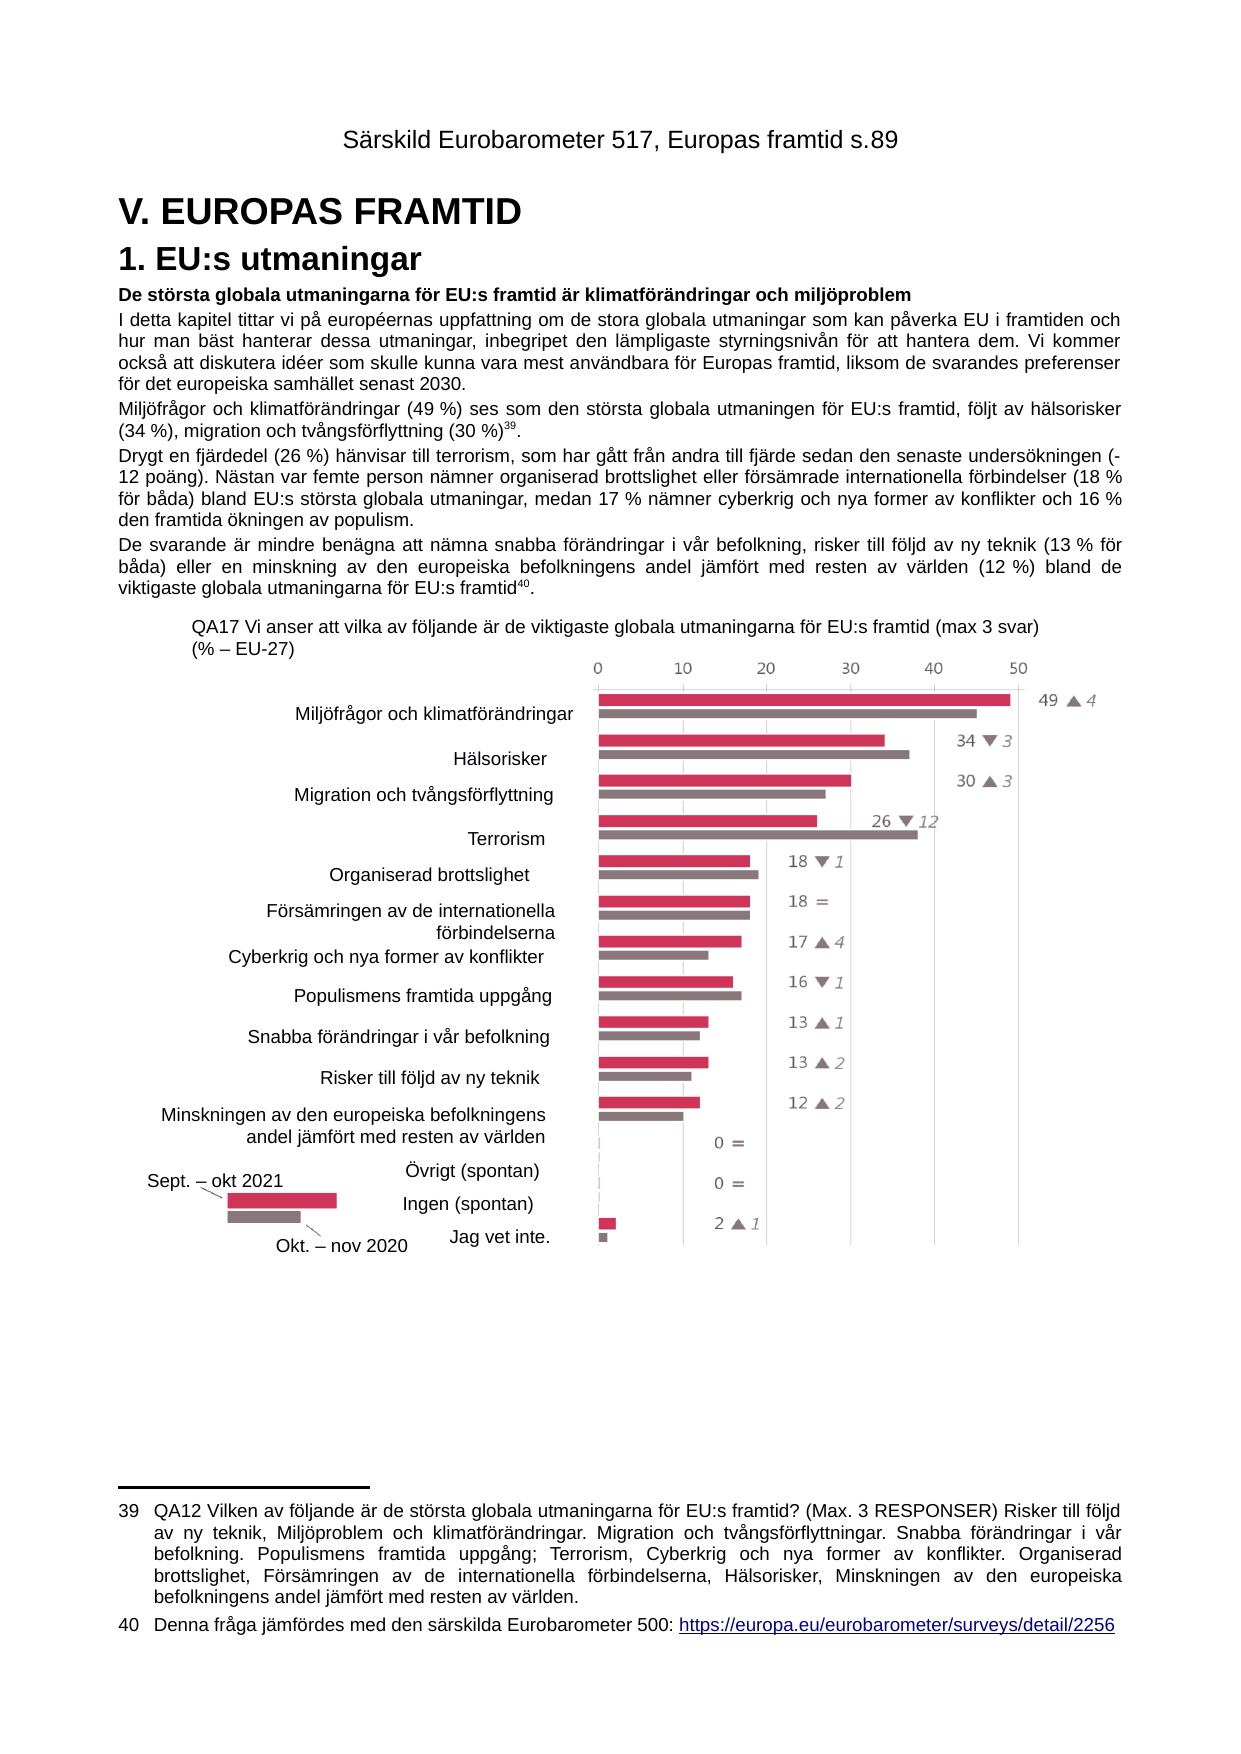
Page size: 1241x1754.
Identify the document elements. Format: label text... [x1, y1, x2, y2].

subtitle V. EUROPAS FRAMTID [118, 189, 1122, 232]
subtitle 1. EU:s utmaningar [118, 239, 1122, 277]
text Drygt en fjärdedel (26 %) hänvisar till terrorism, som har gått från andra till fjärde sedan den senaste undersökningen (-12 poäng). Nästan var femte person nämner organiserad brottslighet eller försämrade internationella förbindelser (18 % för båda) bland EU:s största globala utmaningar, medan 17 % nämner cyberkrig och nya former av konflikter och 16 % den framtida ökningen av populism. [118, 444, 1122, 531]
text Miljöfrågor och klimatförändringar (49 %) ses som den största globala utmaningen för EU:s framtid, följt av hälsorisker (34 %), migration och tvångsförflyttning (30 %). [118, 398, 1122, 441]
picture [583, 646, 1114, 1245]
picture [194, 1182, 340, 1237]
text QA12 Vilken av följande är de största globala utmaningarna för EU:s framtid? (Max. 3 RESPONSER) Risker till följd av ny teknik, Miljöproblem och klimatförändringar. Migration och tvångsförflyttningar. Snabba förändringar i vår befolkning. Populismens framtida uppgång; Terrorism, Cyberkrig och nya former av konflikter. Organiserad brottslighet, Försämringen av de internationella förbindelserna, Hälsorisker, Minskningen av den europeiska befolkningens andel jämfört med resten av världen. [118, 1500, 1122, 1608]
text De svarande är mindre benägna att nämna snabba förändringar i vår befolkning, risker till följd av ny teknik (13 % för båda) eller en minskning av den europeiska befolkningens andel jämfört med resten av världen (12 %) bland de viktigaste globala utmaningarna för EU:s framtid. [118, 534, 1122, 598]
text I detta kapitel tittar vi på européernas uppfattning om de stora globala utmaningar som kan påverka EU i framtiden och hur man bäst hanterar dessa utmaningar, inbegripet den lämpligaste styrningsnivån för att hantera dem. Vi kommer också att diskutera idéer som skulle kunna vara mest användbara för Europas framtid, liksom de svarandes preferenser för det europeiska samhället senast 2030. [118, 308, 1122, 395]
text De största globala utmaningarna för EU:s framtid är klimatförändringar och miljöproblem [118, 284, 1122, 305]
text Denna fråga jämfördes med den särskilda Eurobarometer 500: https://europa.eu/eurobarometer/surveys/detail/2256 [118, 1614, 1122, 1636]
